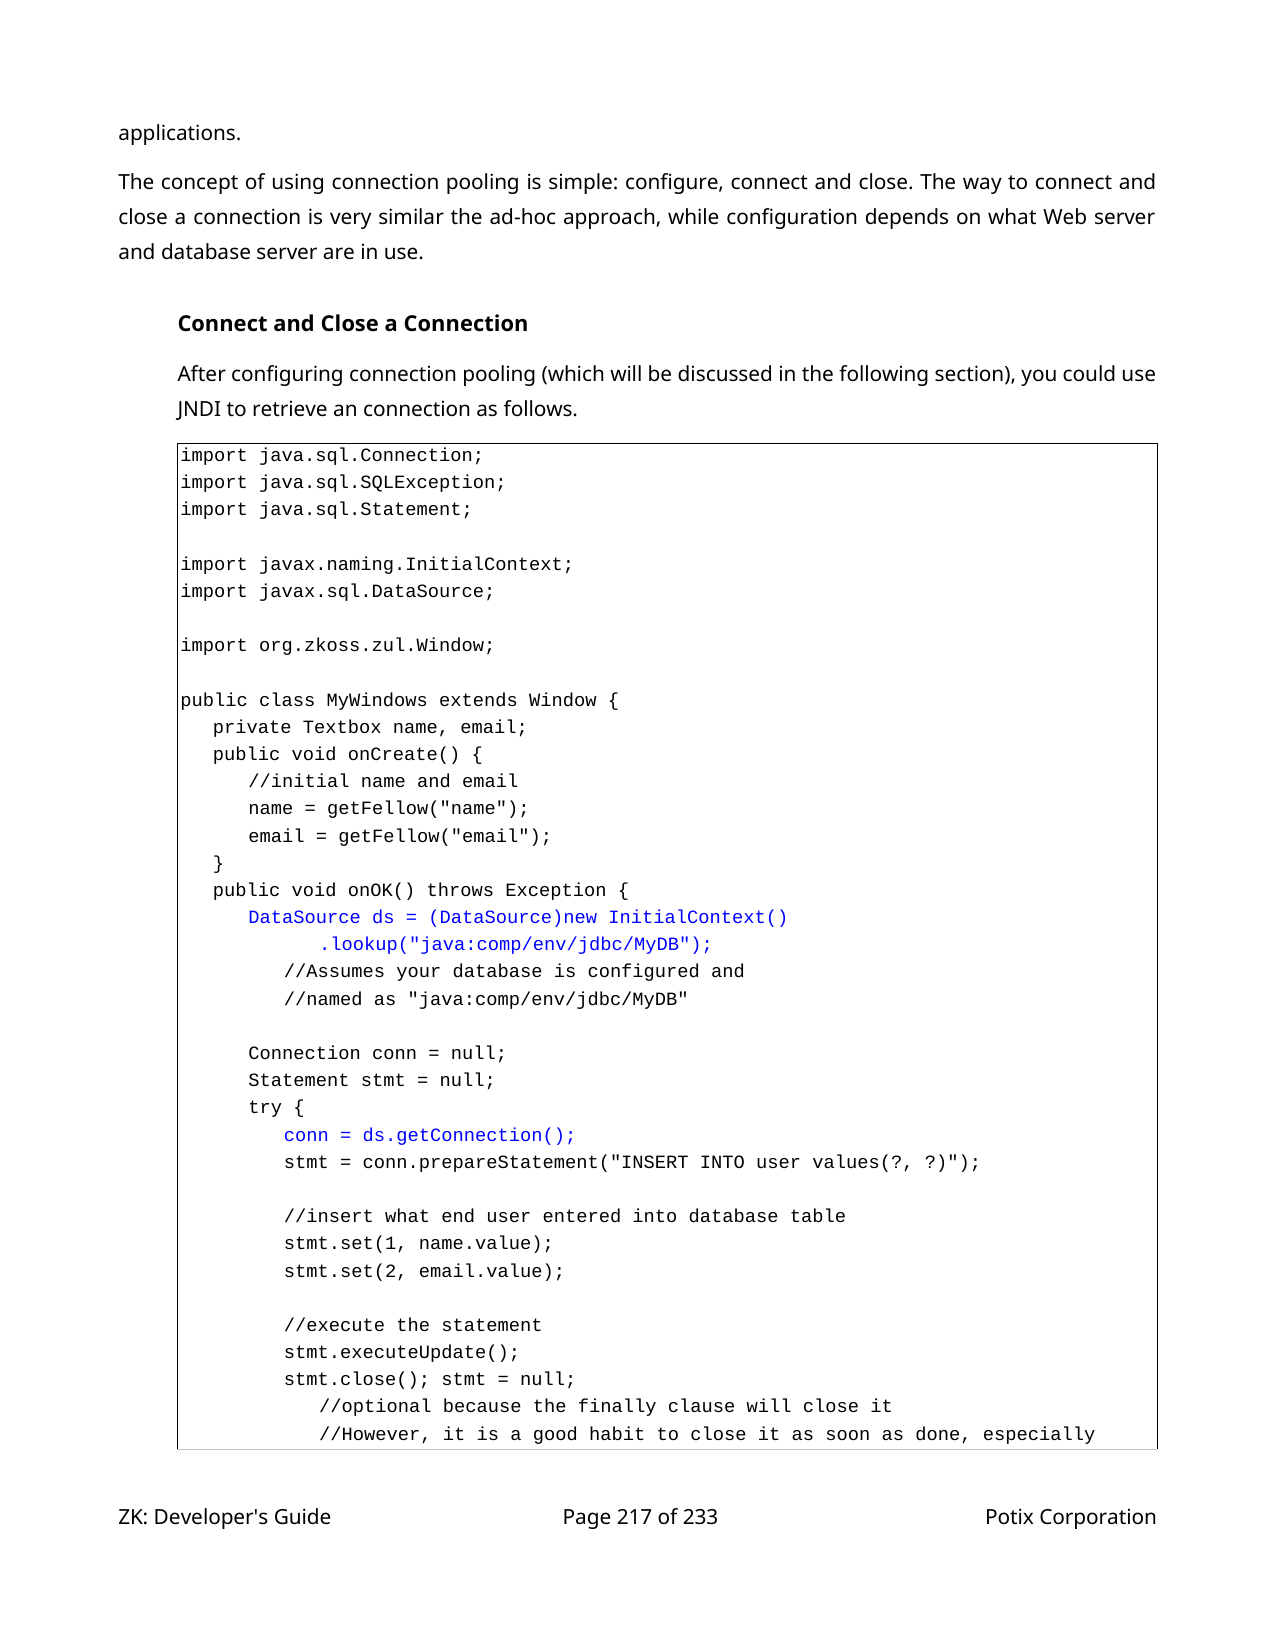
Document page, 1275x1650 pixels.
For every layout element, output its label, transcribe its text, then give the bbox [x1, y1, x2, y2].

text .lookup("java:comp/env/jdbc/MyDB"); [178, 932, 1157, 956]
text conn = ds.getConnection(); [178, 1122, 1157, 1147]
text DataSource ds = (DataSource)new InitialContext() [178, 905, 1157, 929]
text try { [178, 1095, 1157, 1119]
text import java.sql.SQLException; [178, 470, 1157, 494]
text stmt.executeUpdate(); [178, 1340, 1157, 1364]
text import javax.sql.DataSource; [178, 579, 1157, 603]
text //optional because the finally clause will close it [178, 1394, 1157, 1419]
text stmt.set(1, name.value); [178, 1231, 1157, 1256]
text import java.sql.Statement; [178, 497, 1157, 521]
text email = getFellow("email"); [178, 823, 1157, 848]
text Connection conn = null; [178, 1041, 1157, 1065]
text } [178, 851, 1157, 875]
text import org.zkoss.zul.Window; [178, 633, 1157, 657]
text name = getFellow("name"); [178, 796, 1157, 821]
text public class MyWindows extends Window { [178, 687, 1157, 712]
text import javax.naming.InitialContext; [178, 552, 1157, 576]
text public void onOK() throws Exception { [178, 878, 1157, 902]
text Statement stmt = null; [178, 1068, 1157, 1092]
text import java.sql.Connection; [178, 444, 1157, 467]
text public void onCreate() { [178, 742, 1157, 766]
text stmt = conn.prepareStatement("INSERT INTO user values(?, ?)"); [178, 1150, 1157, 1174]
text private Textbox name, email; [178, 715, 1157, 739]
text stmt.close(); stmt = null; [178, 1367, 1157, 1391]
text After configuring connection pooling (which will be discussed in the following section), you could use JNDI to retrieve an connection as follows. [177, 359, 1157, 422]
text //insert what end user entered into database table [178, 1204, 1157, 1228]
text //initial name and email [178, 769, 1157, 793]
text stmt.set(2, email.value); [178, 1258, 1157, 1283]
text The concept of using connection pooling is simple: configure, connect and close. The way to connect and close a connection is very similar the ad-hoc approach, while configuration depends on what Web server and database server are in use. [118, 167, 1157, 266]
text //However, it is a good habit to close it as soon as done, especially [178, 1422, 1157, 1449]
text //execute the statement [178, 1313, 1157, 1337]
subtitle Connect and Close a Connection [177, 308, 1157, 338]
text //Assumes your database is configured and [178, 959, 1157, 984]
text applications. [118, 118, 1157, 146]
text //named as "java:comp/env/jdbc/MyDB" [178, 987, 1157, 1011]
